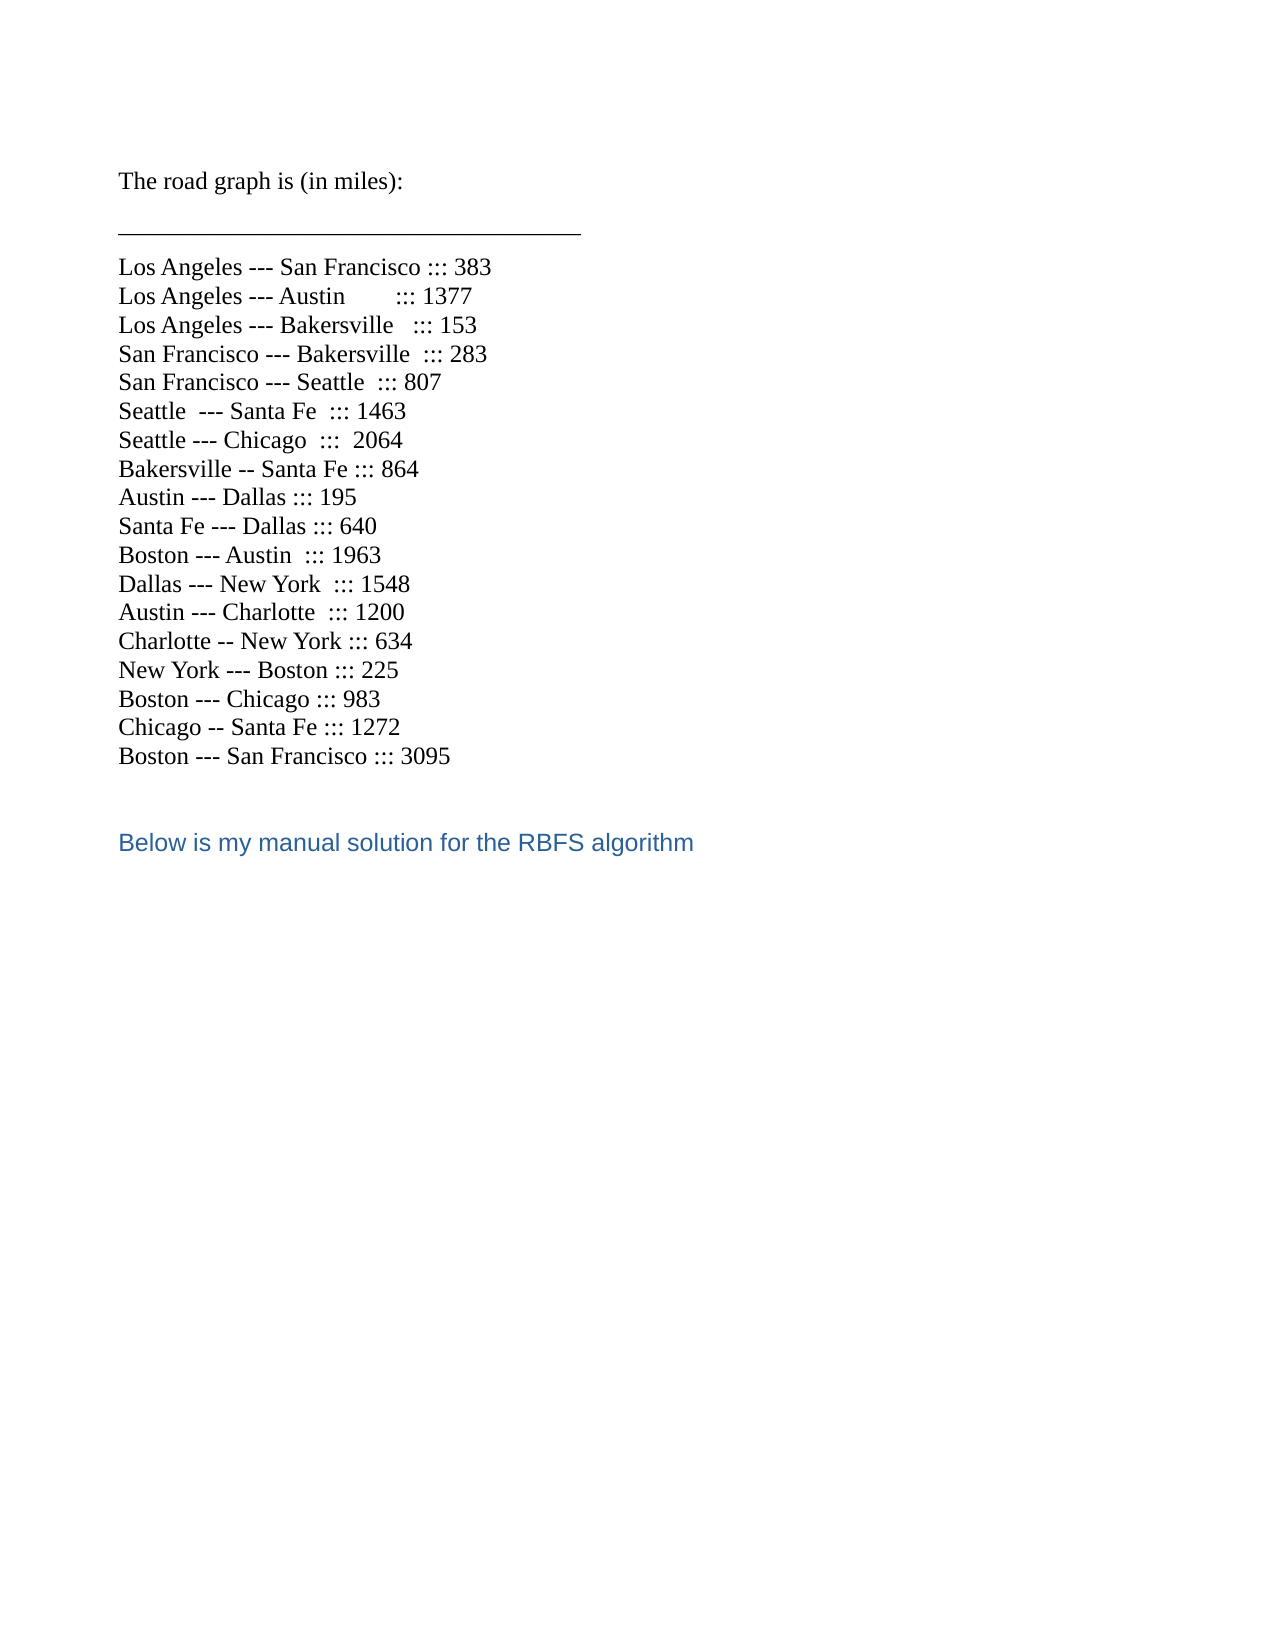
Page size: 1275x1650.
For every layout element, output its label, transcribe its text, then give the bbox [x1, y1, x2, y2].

text The road graph is (in miles): [118, 166, 1157, 194]
text Los Angeles --- San Francisco ::: 383 Los Angeles --- Austin ::: 1377 Los Angeles --- Bakersville ::: 153 San Francisco --- Bakersville ::: 283 San Francisco --- Seattle ::: 807 Seattle --- Santa Fe ::: 1463 Seattle --- Chicago ::: 2064 Bakersville -- Santa Fe ::: 864 Austin --- Dallas ::: 195 Santa Fe --- Dallas ::: 640 Boston --- Austin ::: 1963 Dallas --- New York ::: 1548 Austin --- Charlotte ::: 1200 Charlotte -- New York ::: 634 New York --- Boston ::: 225 Boston --- Chicago ::: 983 Chicago -- Santa Fe ::: 1272 Boston --- San Francisco ::: 3095 [118, 252, 1157, 770]
text _____________________________________ [118, 209, 1157, 238]
text Below is my manual solution for the RBFS algorithm [118, 828, 1157, 857]
